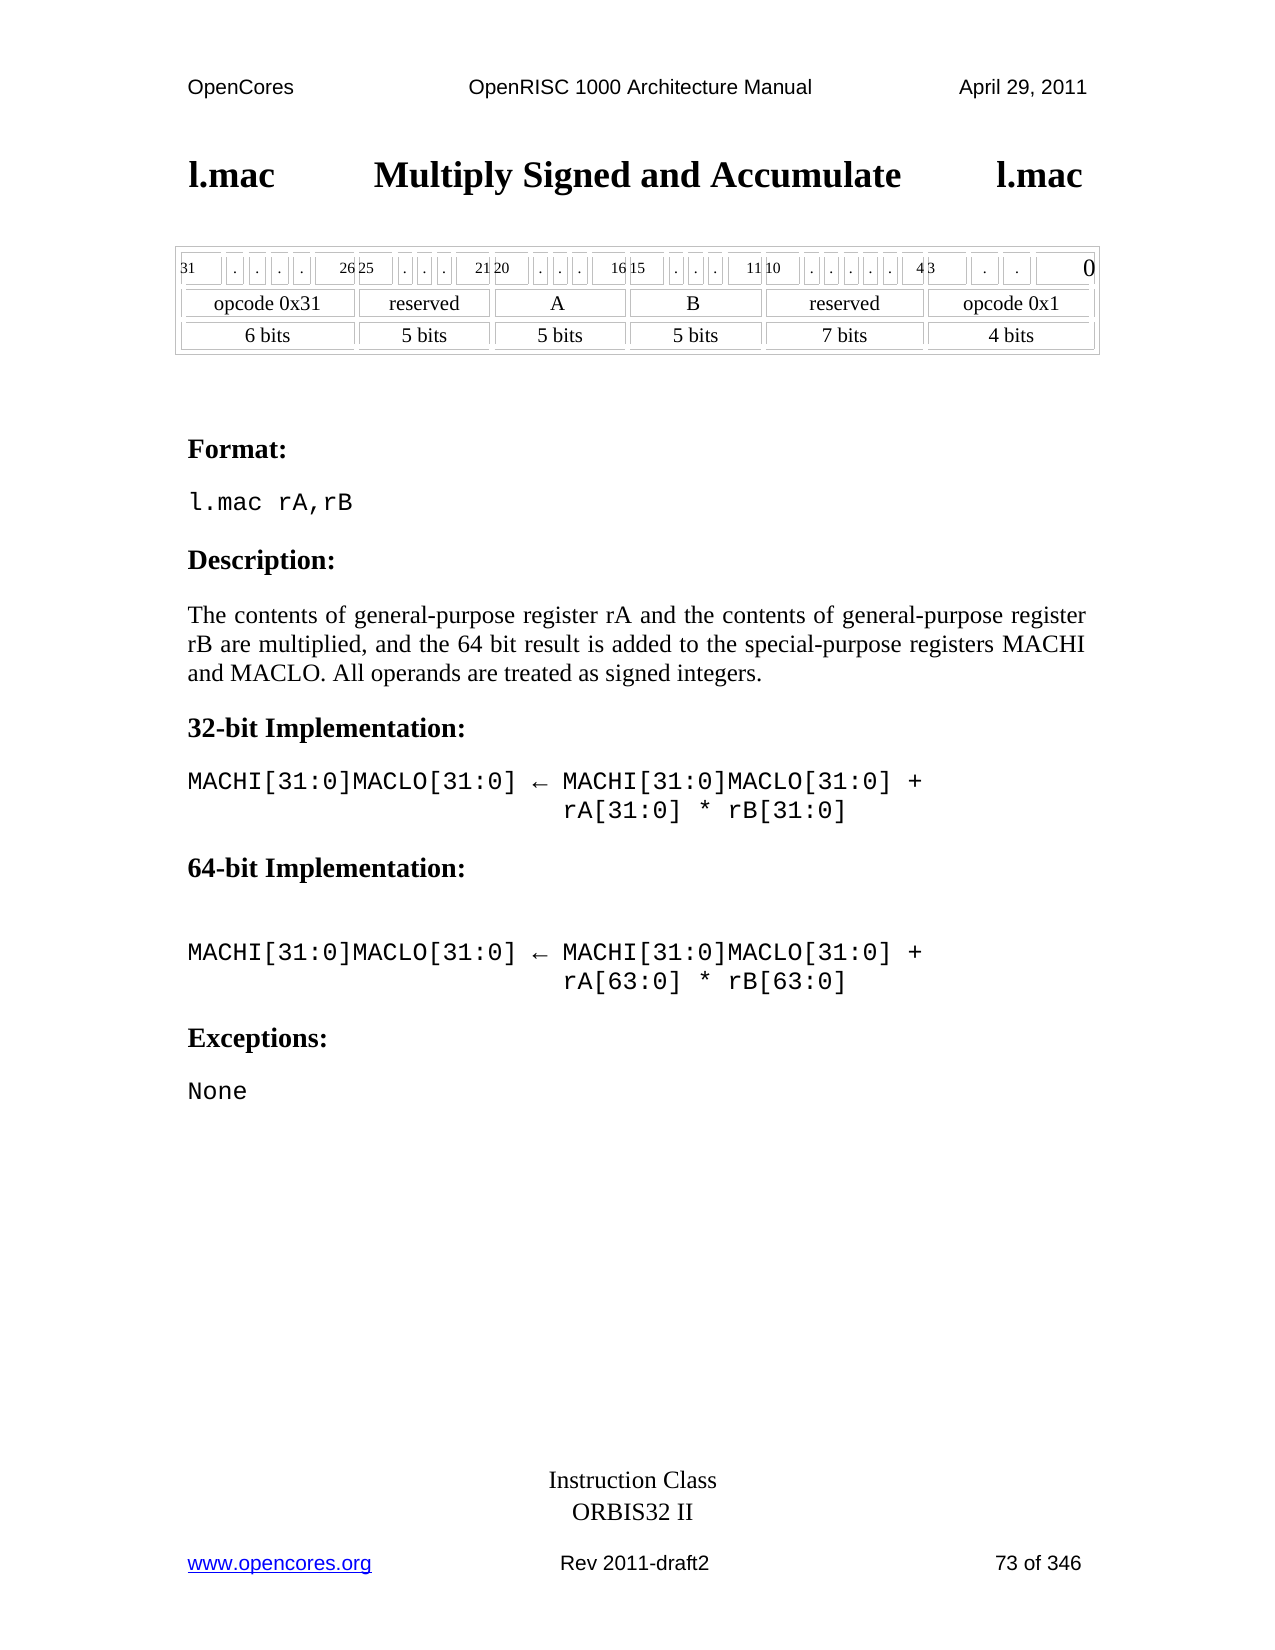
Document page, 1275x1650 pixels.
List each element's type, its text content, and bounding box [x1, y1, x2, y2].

text None [187, 1079, 1087, 1107]
text Description: [187, 543, 1087, 575]
text rA[31:0] * rB[31:0] [187, 797, 1087, 826]
text 32-bit Implementation: [187, 712, 1087, 744]
text MACHI[31:0]MACLO[31:0] ← MACHI[31:0]MACLO[31:0] + [187, 908, 1087, 968]
text 64-bit Implementation: [187, 851, 1087, 883]
text The contents of general-purpose register rA and the contents of general-purpose register rB are multiplied, and the 64 bit result is added to the special-purpose registers MACHI and MACLO. All operands are treated as signed integers. [187, 600, 1087, 687]
text MACHI[31:0]MACLO[31:0] ← MACHI[31:0]MACLO[31:0] + [187, 769, 1087, 797]
text Format: [187, 432, 1087, 464]
text Exceptions: [187, 1022, 1087, 1054]
text rA[63:0] * rB[63:0] [187, 968, 1087, 997]
text l.mac rA,rB [187, 489, 1087, 518]
